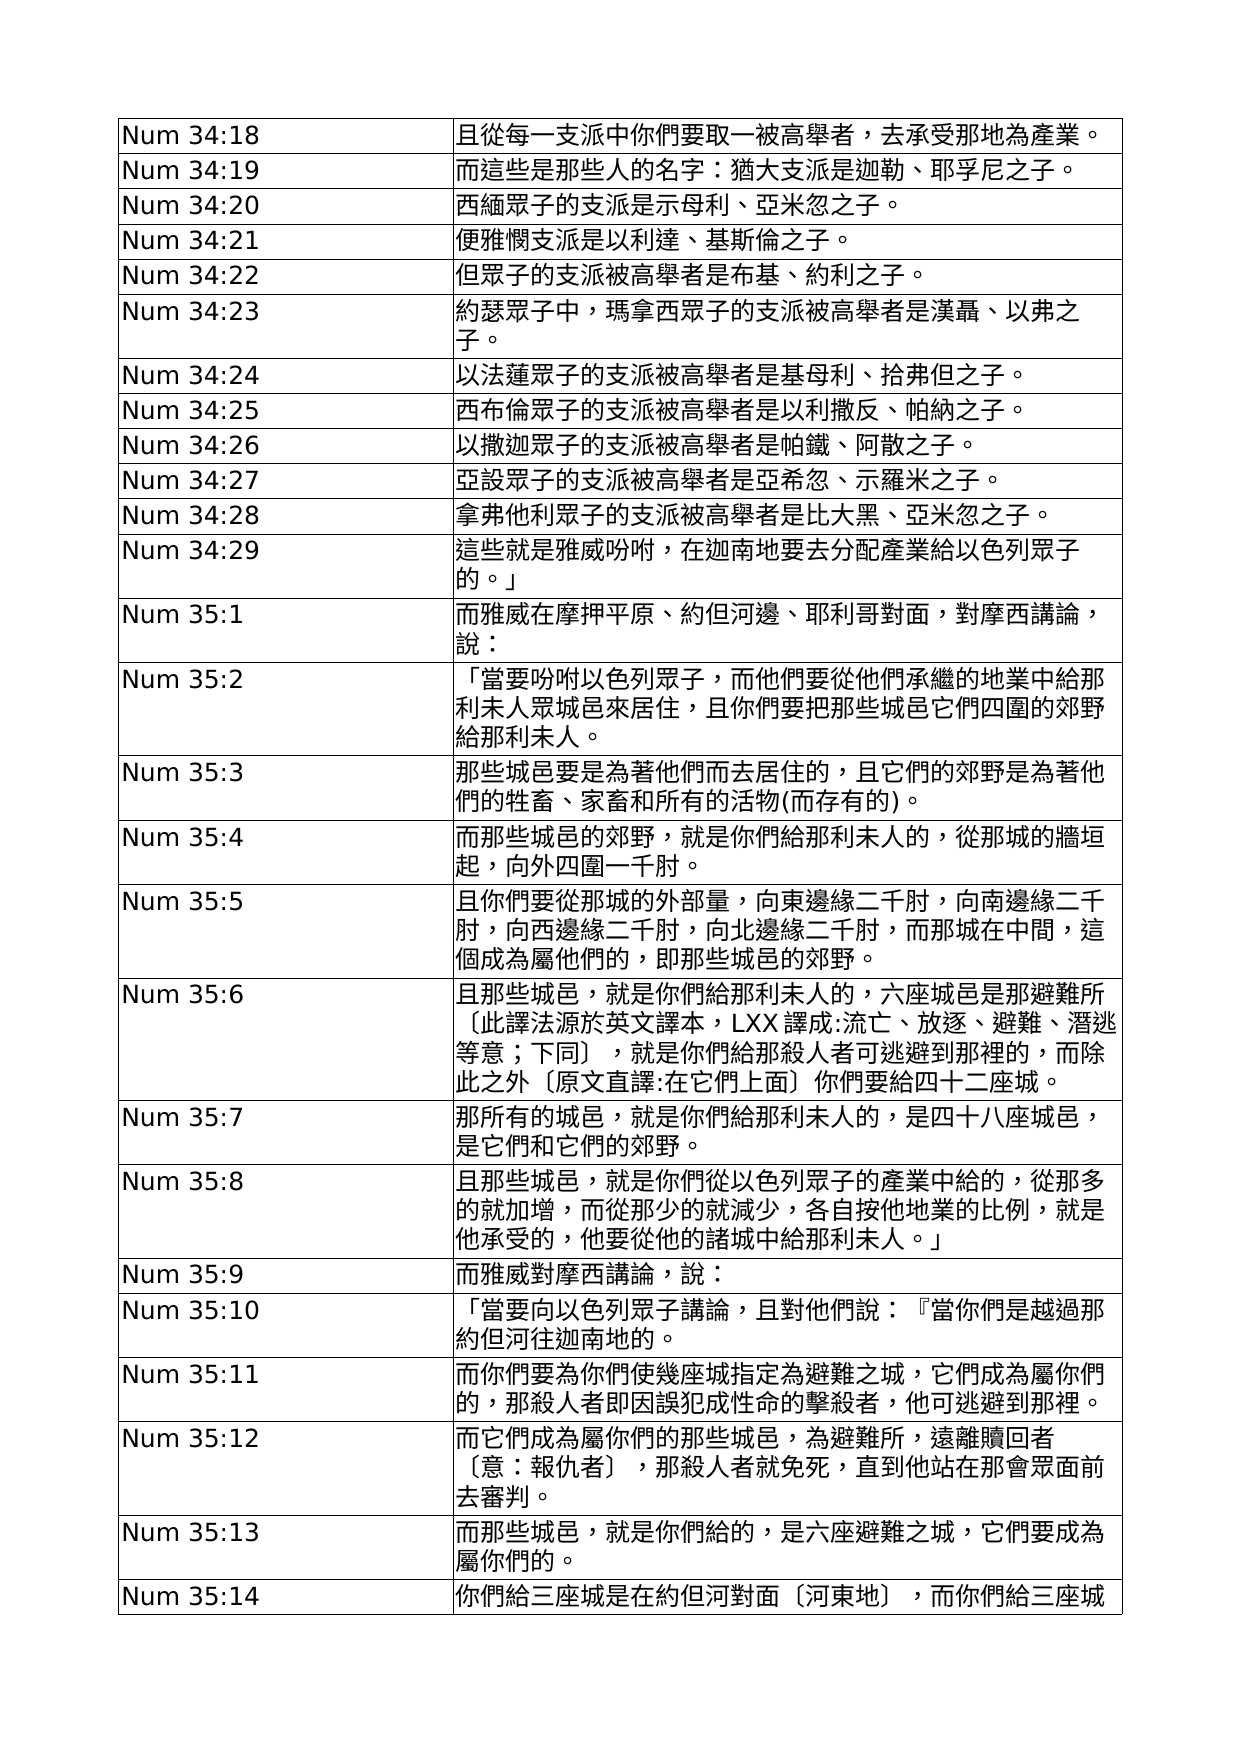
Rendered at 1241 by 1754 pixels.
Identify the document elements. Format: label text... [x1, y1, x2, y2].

table_cell 拿弗他利眾子的支派被高舉者是比大黑、亞米忽之子。 [454, 499, 1122, 533]
table_cell 便雅憫支派是以利達、基斯倫之子。 [454, 225, 1122, 258]
table_cell Num 34:29 [119, 535, 453, 598]
table_cell Num 34:22 [119, 260, 453, 294]
table_cell Num 34:27 [119, 464, 453, 498]
table_cell Num 35:1 [119, 599, 453, 662]
table_cell Num 35:4 [119, 821, 453, 884]
table_cell Num 35:3 [119, 756, 453, 820]
table_cell 且你們要從那城的外部量，向東邊緣二千肘，向南邊緣二千肘，向西邊緣二千肘，向北邊緣二千肘，而那城在中間，這個成為屬他們的，即那些城邑的郊野。 [454, 885, 1122, 977]
table_cell Num 35:9 [119, 1259, 453, 1293]
table_cell Num 35:2 [119, 663, 453, 755]
table_cell Num 34:20 [119, 189, 453, 223]
table_cell 而雅威在摩押平原、約但河邊、耶利哥對面，對摩西講論，說： [454, 599, 1122, 662]
table_cell Num 34:23 [119, 295, 453, 358]
table_cell Num 35:6 [119, 979, 453, 1100]
table_cell Num 35:10 [119, 1294, 453, 1357]
table_cell 而你們要為你們使幾座城指定為避難之城，它們成為屬你們的，那殺人者即因誤犯成性命的擊殺者，他可逃避到那裡。 [454, 1358, 1122, 1421]
table_cell 且那些城邑，就是你們給那利未人的，六座城邑是那避難所〔此譯法源於英文譯本，LXX譯成:流亡、放逐、避難、潛逃等意；下同〕，就是你們給那殺人者可逃避到那裡的，而除此之外〔原文直譯:在它們上面〕你們要給四十二座城。 [454, 979, 1122, 1100]
table_cell 你們給三座城是在約但河對面〔河東地〕，而你們給三座城 [454, 1580, 1122, 1614]
table_cell Num 34:19 [119, 154, 453, 188]
table_cell Num 34:25 [119, 394, 453, 428]
table_cell Num 34:26 [119, 429, 453, 463]
table_cell Num 35:7 [119, 1101, 453, 1164]
table_cell Num 35:5 [119, 885, 453, 977]
table_cell Num 34:28 [119, 499, 453, 533]
table_cell 且從每一支派中你們要取一被高舉者，去承受那地為產業。 [454, 119, 1122, 153]
table_cell 而它們成為屬你們的那些城邑，為避難所，遠離贖回者〔意：報仇者〕，那殺人者就免死，直到他站在那會眾面前去審判。 [454, 1422, 1122, 1515]
table_cell 那所有的城邑，就是你們給那利未人的，是四十八座城邑，是它們和它們的郊野。 [454, 1101, 1122, 1164]
table_cell 而雅威對摩西講論，說： [454, 1259, 1122, 1293]
table_cell 而那些城邑，就是你們給的，是六座避難之城，它們要成為屬你們的。 [454, 1516, 1122, 1579]
table_cell Num 34:18 [119, 119, 453, 153]
table_cell 而這些是那些人的名字：猶大支派是迦勒、耶孚尼之子。 [454, 154, 1122, 188]
table_cell 那些城邑要是為著他們而去居住的，且它們的郊野是為著他們的牲畜、家畜和所有的活物(而存有的)。 [454, 756, 1122, 820]
table_cell 「當要向以色列眾子講論，且對他們說：『當你們是越過那約但河往迦南地的。 [454, 1294, 1122, 1357]
table_cell Num 35:14 [119, 1580, 453, 1614]
table_cell 約瑟眾子中，瑪拿西眾子的支派被高舉者是漢聶、以弗之子。 [454, 295, 1122, 358]
table_cell 但眾子的支派被高舉者是布基、約利之子。 [454, 260, 1122, 294]
table_cell 這些就是雅威吩咐，在迦南地要去分配產業給以色列眾子的。」 [454, 535, 1122, 598]
table_cell Num 35:8 [119, 1165, 453, 1258]
table_cell 以法蓮眾子的支派被高舉者是基母利、拾弗但之子。 [454, 359, 1122, 393]
table_cell 以撒迦眾子的支派被高舉者是帕鐵、阿散之子。 [454, 429, 1122, 463]
table_cell 而那些城邑的郊野，就是你們給那利未人的，從那城的牆垣起，向外四圍一千肘。 [454, 821, 1122, 884]
table_cell Num 34:24 [119, 359, 453, 393]
table_cell Num 35:13 [119, 1516, 453, 1579]
table_cell Num 35:12 [119, 1422, 453, 1515]
table_cell 西緬眾子的支派是示母利、亞米忽之子。 [454, 189, 1122, 223]
table_cell 「當要吩咐以色列眾子，而他們要從他們承繼的地業中給那利未人眾城邑來居住，且你們要把那些城邑它們四圍的郊野給那利未人。 [454, 663, 1122, 755]
table_cell 西布倫眾子的支派被高舉者是以利撒反、帕納之子。 [454, 394, 1122, 428]
table_cell Num 35:11 [119, 1358, 453, 1421]
table_cell Num 34:21 [119, 225, 453, 258]
table_cell 亞設眾子的支派被高舉者是亞希忽、示羅米之子。 [454, 464, 1122, 498]
table_cell 且那些城邑，就是你們從以色列眾子的產業中給的，從那多的就加增，而從那少的就減少，各自按他地業的比例，就是他承受的，他要從他的諸城中給那利未人。」 [454, 1165, 1122, 1258]
